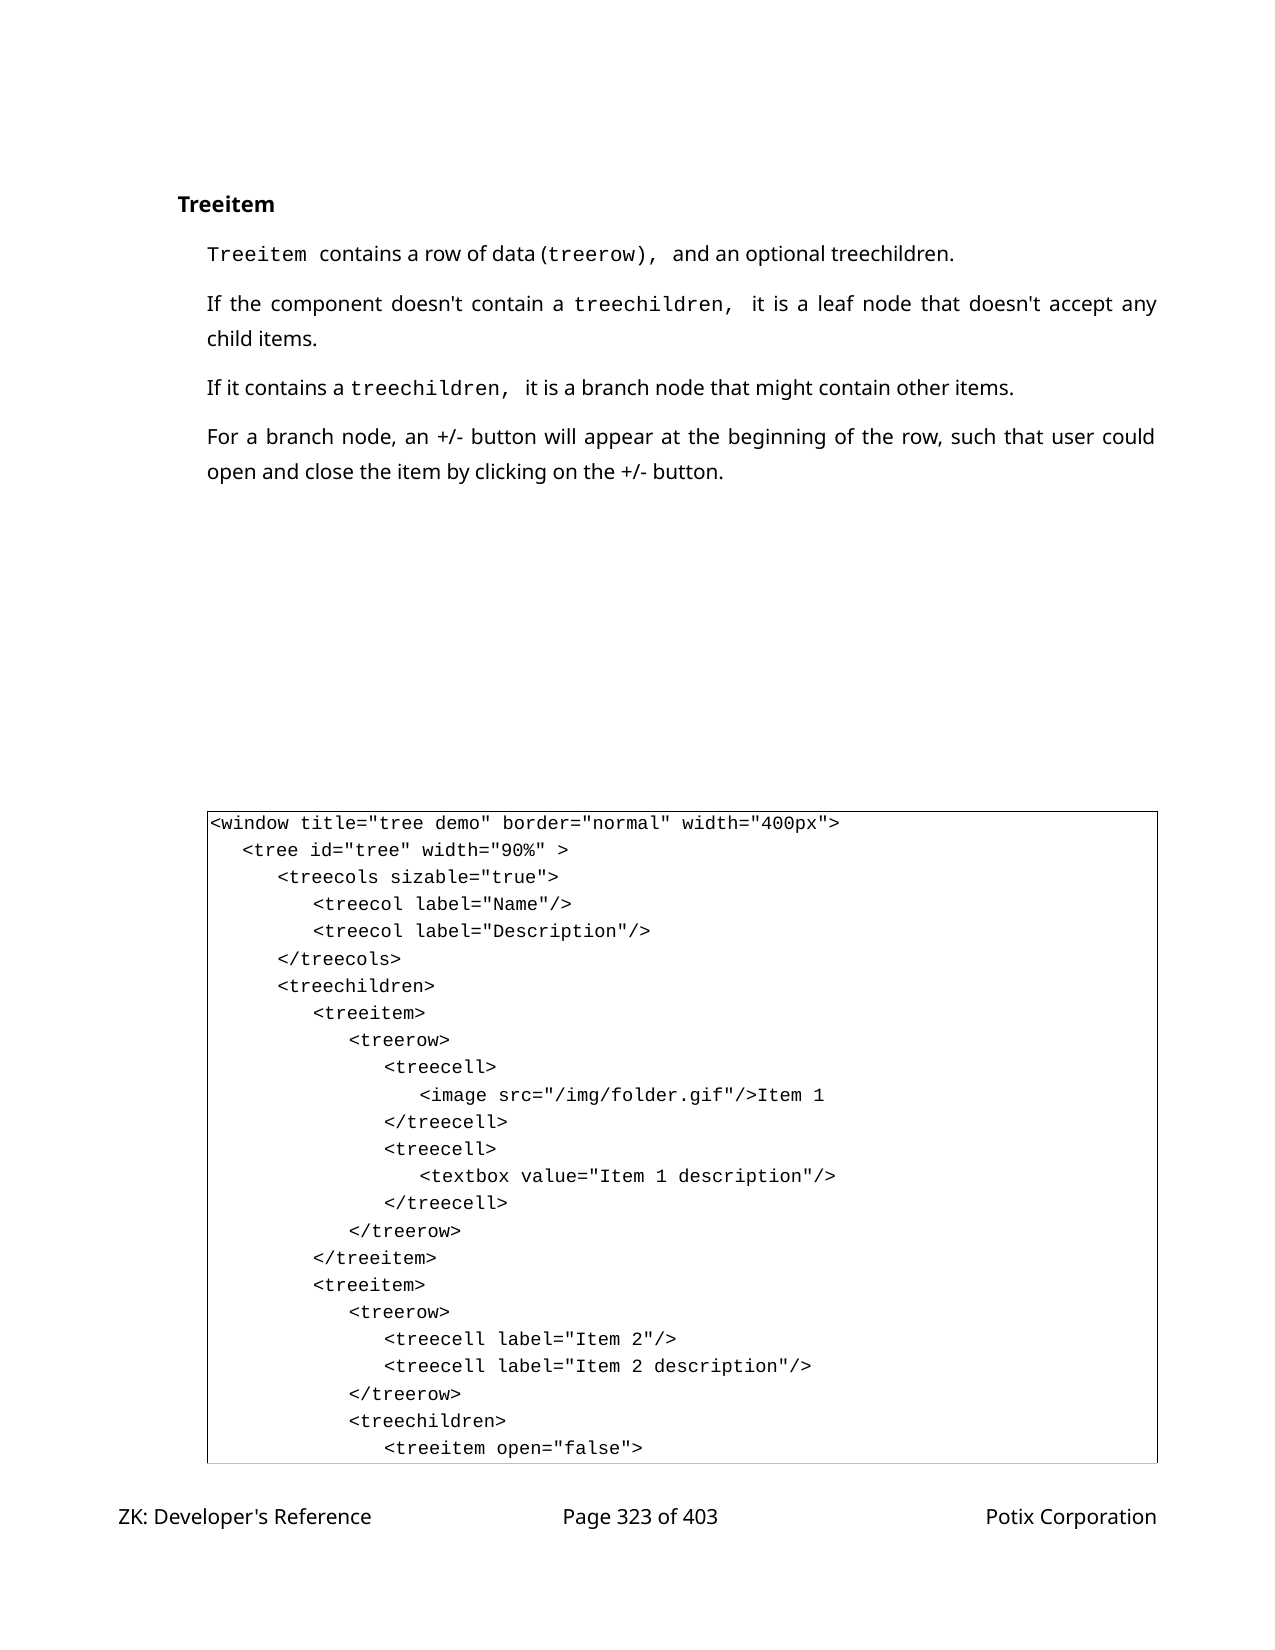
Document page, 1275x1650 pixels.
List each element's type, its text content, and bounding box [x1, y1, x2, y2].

text <treechildren> [208, 1409, 1157, 1433]
text <treeitem open="false"> [208, 1436, 1157, 1463]
text If the component doesn't contain a treechildren, it is a leaf node that doesn't accept any child items. [207, 289, 1157, 352]
subtitle Treeitem [177, 189, 1157, 219]
text For a branch node, an +/- button will appear at the beginning of the row, such that user could open and close the item by clicking on the +/- button. [207, 422, 1157, 486]
text <treeitem> [208, 1001, 1157, 1025]
text <treecell> [208, 1055, 1157, 1079]
text <treecell> [208, 1137, 1157, 1161]
text <treechildren> [208, 974, 1157, 998]
text <tree id="tree" width="90%" > [208, 838, 1157, 862]
text <treecol label="Name"/> [208, 892, 1157, 916]
text <treerow> [208, 1028, 1157, 1052]
text <treerow> [208, 1300, 1157, 1324]
text <treecell label="Item 2 description"/> [208, 1354, 1157, 1379]
text <treecols sizable="true"> [208, 865, 1157, 889]
text </treeitem> [208, 1246, 1157, 1270]
text </treerow> [208, 1382, 1157, 1406]
text <window title="tree demo" border="normal" width="400px"> [208, 812, 1157, 835]
text <treecell label="Item 2"/> [208, 1327, 1157, 1351]
text <image src="/img/folder.gif"/>Item 1 [208, 1082, 1157, 1107]
text </treecell> [208, 1191, 1157, 1216]
text <treeitem> [208, 1273, 1157, 1297]
text Treeitem contains a row of data (treerow), and an optional treechildren. [207, 239, 1157, 268]
text <treecol label="Description"/> [208, 919, 1157, 944]
text </treecell> [208, 1110, 1157, 1134]
text <textbox value="Item 1 description"/> [208, 1164, 1157, 1188]
text If it contains a treechildren, it is a branch node that might contain other items. [207, 373, 1157, 402]
text </treerow> [208, 1218, 1157, 1243]
text </treecols> [208, 947, 1157, 971]
